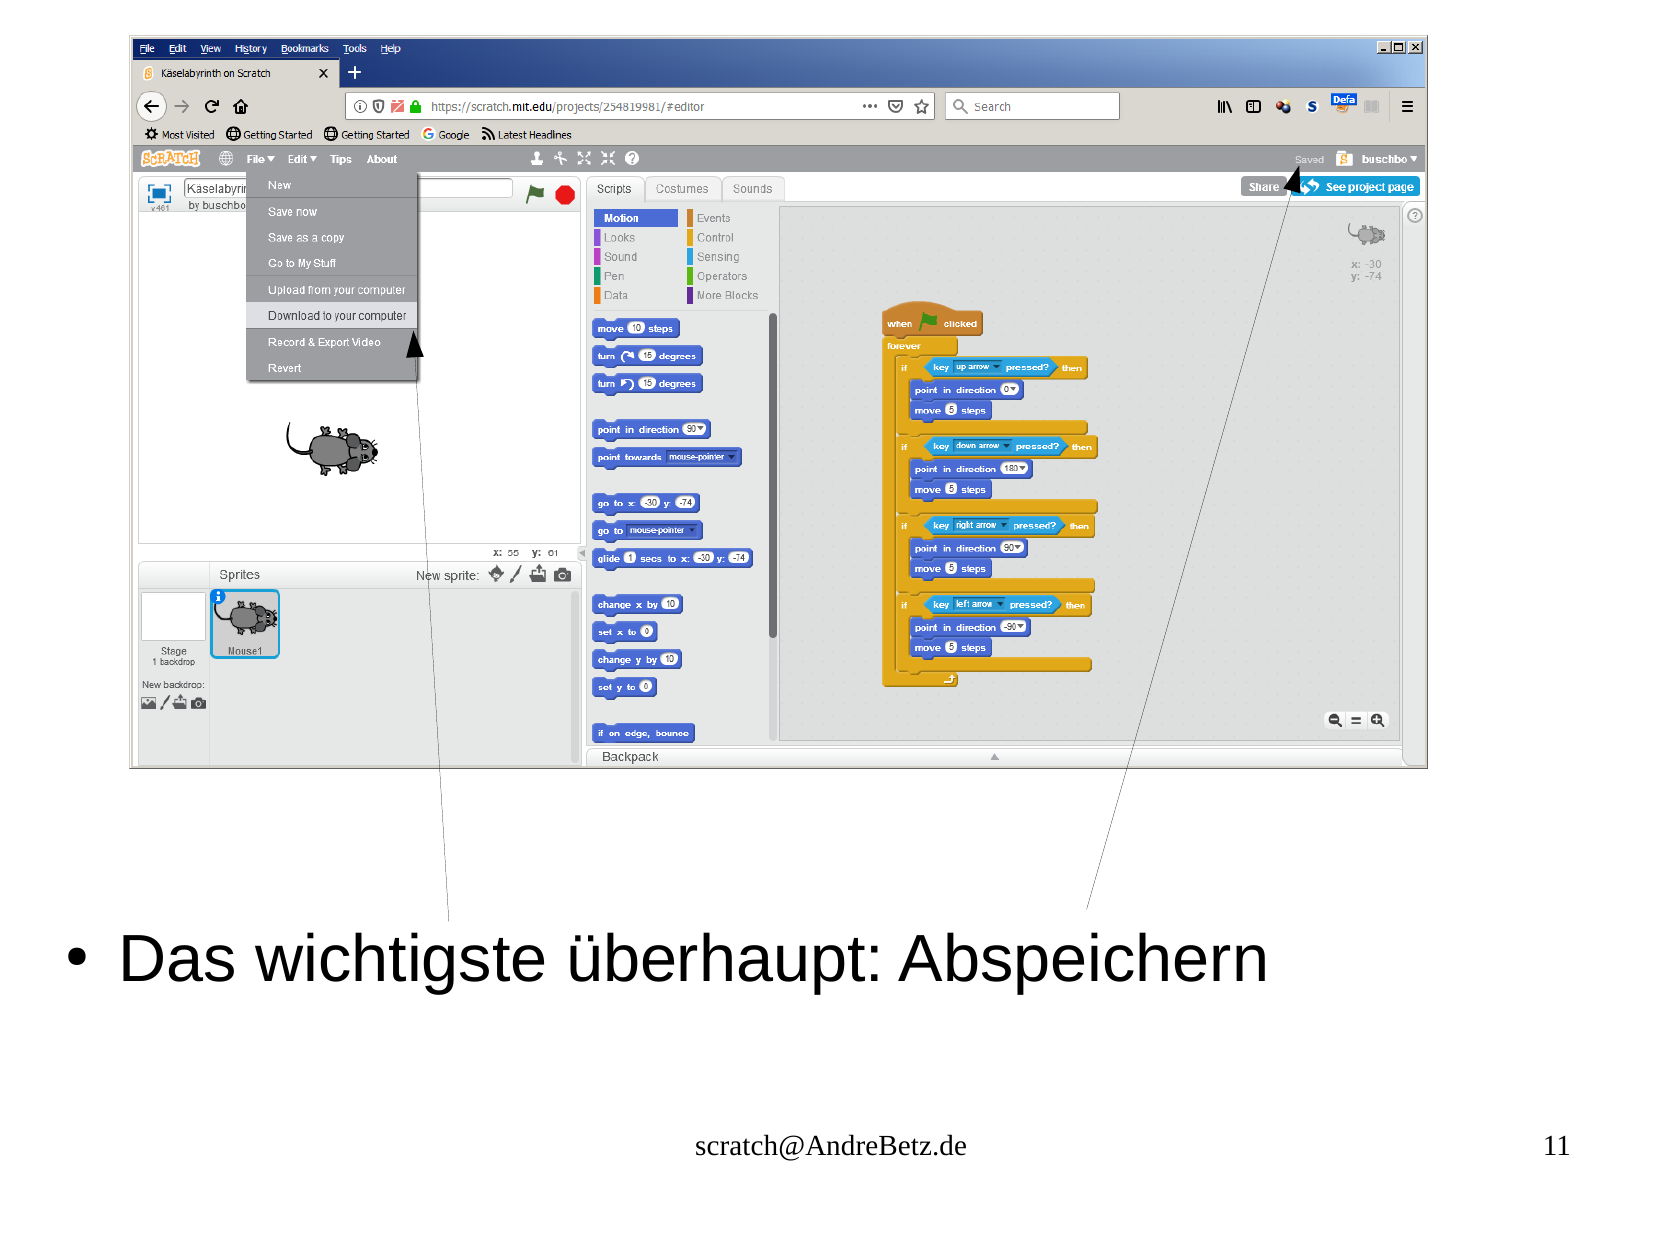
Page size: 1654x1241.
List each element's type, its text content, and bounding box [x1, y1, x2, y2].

list Das wichtigste überhaupt: Abspeichern [47, 921, 1512, 1075]
picture [129, 35, 1428, 769]
